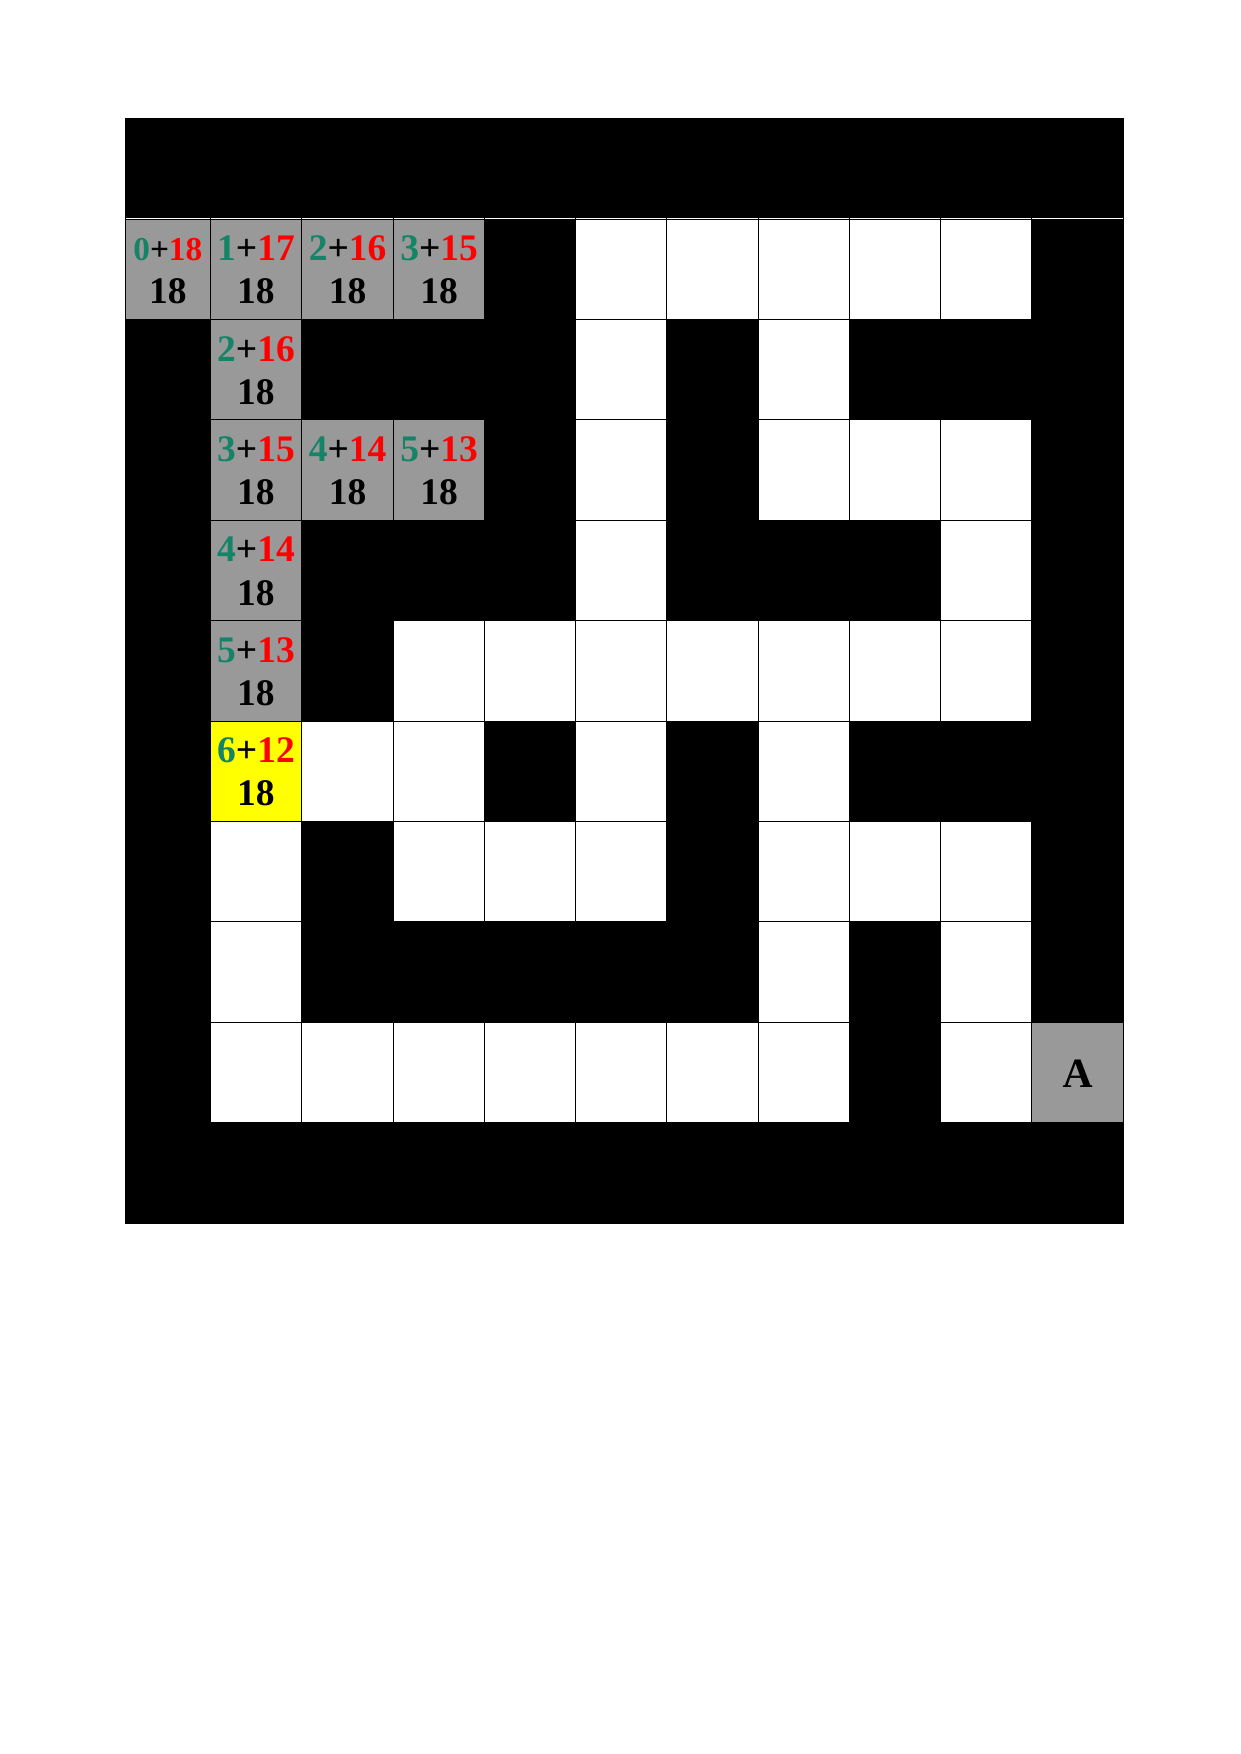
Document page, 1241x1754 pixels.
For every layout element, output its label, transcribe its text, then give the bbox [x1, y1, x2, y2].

table_cell [850, 1023, 940, 1122]
table_cell 6+12 18 [211, 722, 301, 821]
table_cell [759, 722, 849, 821]
table_cell [667, 320, 758, 419]
table_cell [394, 922, 484, 1022]
table_cell [850, 420, 940, 520]
table_header [126, 119, 210, 218]
table_cell [941, 220, 1031, 319]
table_header [850, 119, 940, 218]
table_cell [576, 320, 666, 419]
table_cell [941, 420, 1031, 520]
table_cell A [1032, 1023, 1123, 1122]
table_cell [759, 220, 849, 319]
table_cell 1+17 18 [211, 220, 301, 319]
table_header [485, 119, 575, 218]
table_header [759, 119, 849, 218]
table_cell [941, 1123, 1031, 1223]
table_cell [759, 822, 849, 921]
table_cell 5+13 18 [211, 621, 301, 721]
table_header [211, 119, 301, 218]
table_cell [394, 320, 484, 419]
table_cell [759, 420, 849, 520]
table_cell [941, 320, 1031, 419]
table_cell [485, 1023, 575, 1122]
table_cell 0+18 18 [126, 220, 210, 319]
table_cell [302, 722, 393, 821]
table_cell [1032, 722, 1123, 821]
table_cell [759, 922, 849, 1022]
table_cell [302, 320, 393, 419]
table_cell [941, 521, 1031, 620]
table_cell [485, 922, 575, 1022]
table_cell [302, 1023, 393, 1122]
table_cell [211, 822, 301, 921]
table_cell [126, 1123, 210, 1223]
table_cell [394, 521, 484, 620]
table_cell [576, 822, 666, 921]
table_cell [126, 1023, 210, 1122]
table_cell [302, 621, 393, 721]
table_cell [126, 722, 210, 821]
table_cell [485, 220, 575, 319]
table_cell [1032, 1123, 1123, 1223]
table_cell [1032, 922, 1123, 1022]
table_cell [1032, 621, 1123, 721]
table_cell [576, 1023, 666, 1122]
table_cell [394, 822, 484, 921]
table_cell [485, 420, 575, 520]
table_cell [1032, 420, 1123, 520]
table_cell 4+14 18 [302, 420, 393, 520]
table_cell [211, 1123, 301, 1223]
table_cell [576, 220, 666, 319]
table_cell [850, 822, 940, 921]
table_cell [941, 822, 1031, 921]
table_cell [850, 220, 940, 319]
table_cell [850, 621, 940, 721]
table_cell [850, 722, 940, 821]
table_cell [576, 621, 666, 721]
table_cell [667, 1123, 758, 1223]
table_cell [1032, 220, 1123, 319]
table_cell [126, 922, 210, 1022]
table_cell [1032, 320, 1123, 419]
table_header [576, 119, 666, 218]
table_cell [394, 722, 484, 821]
table_cell [1032, 521, 1123, 620]
table_cell [302, 822, 393, 921]
table_cell [850, 1123, 940, 1223]
table_cell 3+15 18 [394, 220, 484, 319]
table_cell [485, 621, 575, 721]
table_cell [485, 822, 575, 921]
table_cell [576, 521, 666, 620]
table_cell [576, 722, 666, 821]
table_cell [302, 922, 393, 1022]
table_cell [667, 822, 758, 921]
table_cell [941, 922, 1031, 1022]
table_cell [941, 621, 1031, 721]
table_cell [576, 1123, 666, 1223]
table_cell [576, 420, 666, 520]
table_cell 4+14 18 [211, 521, 301, 620]
table_cell [576, 922, 666, 1022]
table_cell [759, 521, 849, 620]
table_cell 5+13 18 [394, 420, 484, 520]
table_cell 3+15 18 [211, 420, 301, 520]
table_cell [759, 1023, 849, 1122]
table_cell [126, 621, 210, 721]
table_cell [211, 922, 301, 1022]
table_cell [759, 621, 849, 721]
table_cell [394, 1023, 484, 1122]
table_cell [485, 521, 575, 620]
table_cell [667, 1023, 758, 1122]
table_header [941, 119, 1031, 218]
table_cell [759, 320, 849, 419]
table_cell [667, 722, 758, 821]
table_cell [850, 521, 940, 620]
table_cell [126, 420, 210, 520]
table_cell [302, 521, 393, 620]
table_cell [485, 1123, 575, 1223]
table_cell [126, 521, 210, 620]
table_cell [302, 1123, 393, 1223]
table_cell [667, 521, 758, 620]
table_cell [1032, 822, 1123, 921]
table_cell [941, 1023, 1031, 1122]
table_cell [667, 220, 758, 319]
table_cell [485, 722, 575, 821]
table_cell [394, 1123, 484, 1223]
table_cell [667, 922, 758, 1022]
table_cell [850, 922, 940, 1022]
table_header [1032, 119, 1123, 218]
table_cell 2+16 18 [211, 320, 301, 419]
table_cell [850, 320, 940, 419]
table_cell [667, 621, 758, 721]
table_header [667, 119, 758, 218]
table_cell [941, 722, 1031, 821]
table_header [394, 119, 484, 218]
table_cell [126, 320, 210, 419]
table_cell [759, 1123, 849, 1223]
table_cell [126, 822, 210, 921]
table_cell [394, 621, 484, 721]
table_cell [667, 420, 758, 520]
table_cell [211, 1023, 301, 1122]
table_cell [485, 320, 575, 419]
table_header [302, 119, 393, 218]
table_cell 2+16 18 [302, 220, 393, 319]
